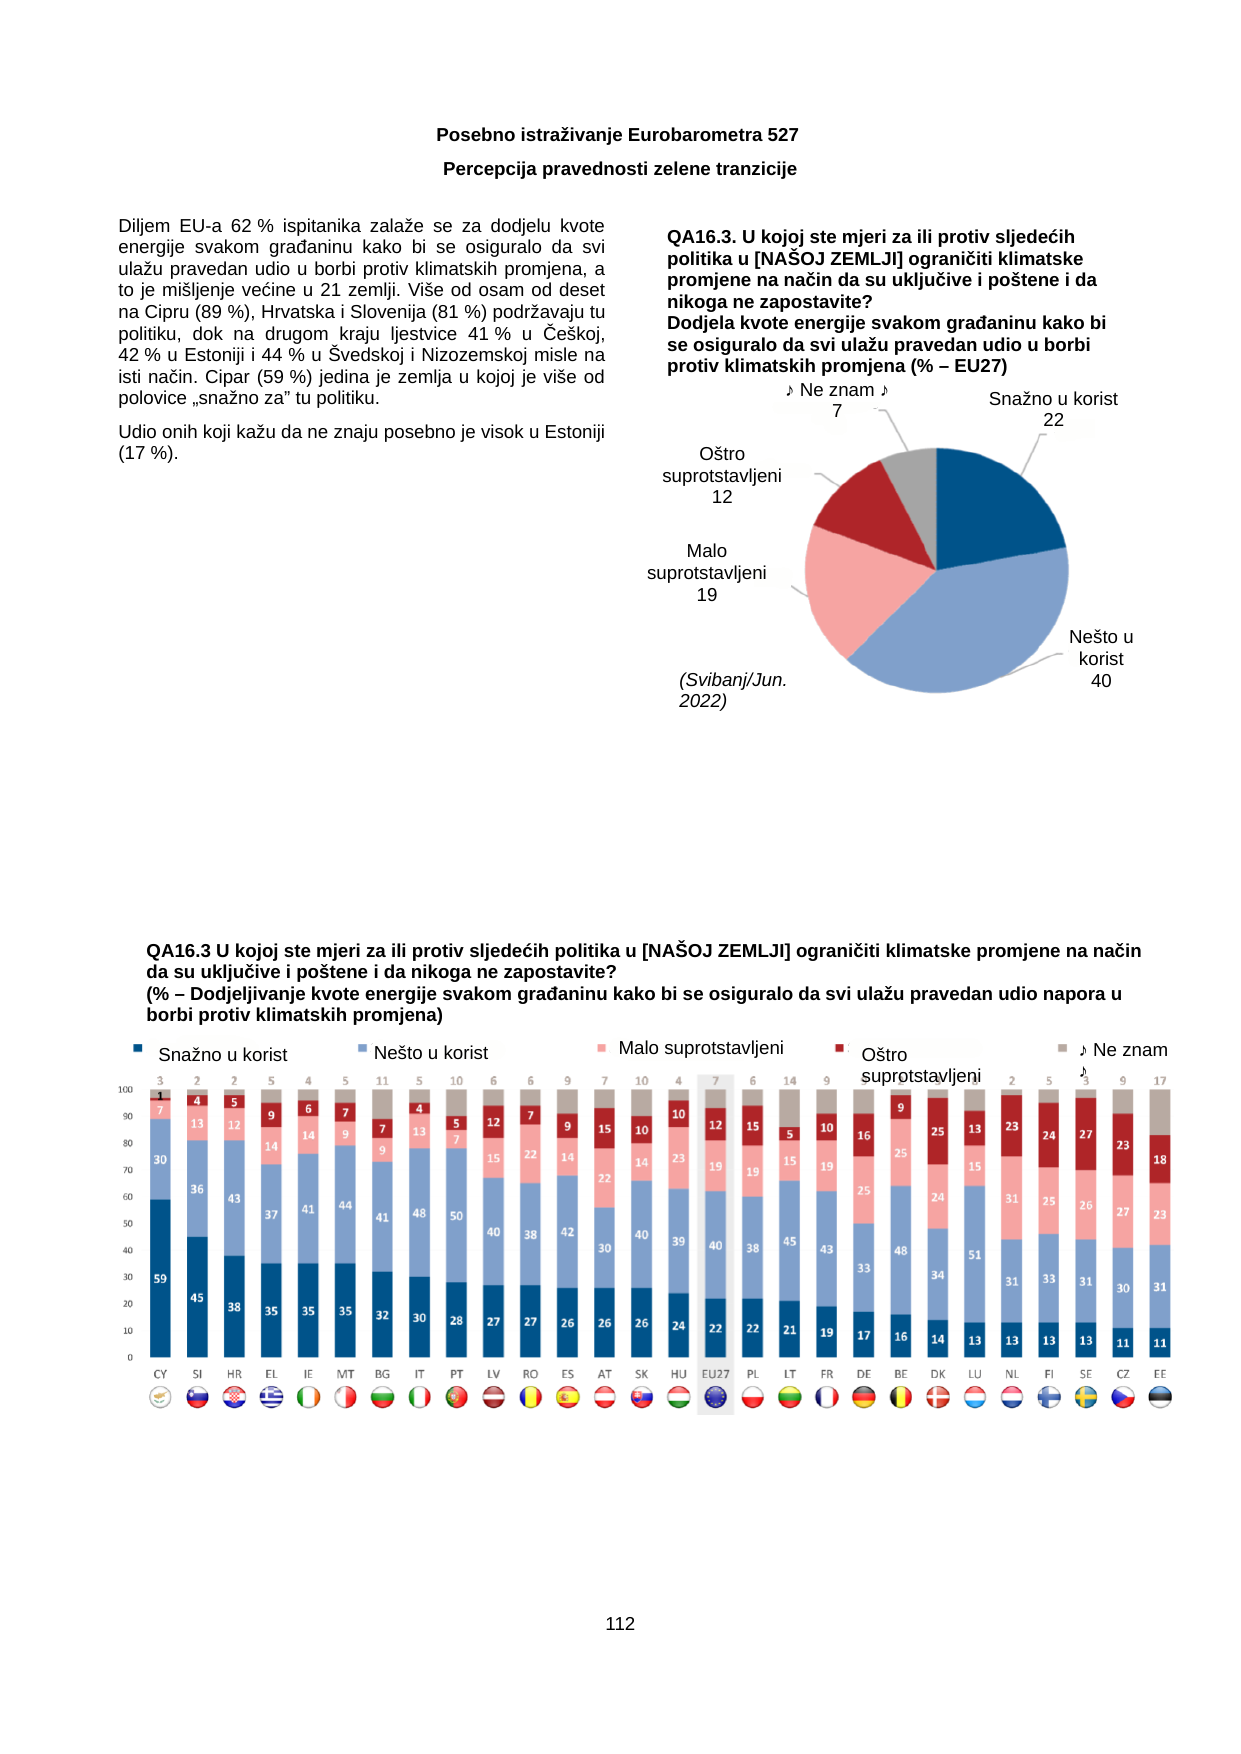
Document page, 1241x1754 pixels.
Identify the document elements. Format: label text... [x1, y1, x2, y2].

text Udio onih koji kažu da ne znaju posebno je visok u Estoniji (17 %). [118, 420, 605, 463]
text Diljem EU-a 62 % ispitanika zalaže se za dodjelu kvote energije svakom građaninu kako bi se osiguralo da svi ulažu pravedan udio u borbi protiv klimatskih promjena, a to je mišljenje većine u 21 zemlji. Više od osam od deset na Cipru (89 %), Hrvatska i Slovenija (81 %) podržavaju tu politiku, dok na drugom kraju ljestvice 41 % u Češkoj, 42 % u Estoniji i 44 % u Švedskoj i Nizozemskoj misle na isti način. Cipar (59 %) jedina je zemlja u kojoj je više od polovice „snažno za” tu politiku. [118, 214, 605, 408]
picture [110, 1032, 1174, 1415]
picture [754, 402, 1095, 696]
